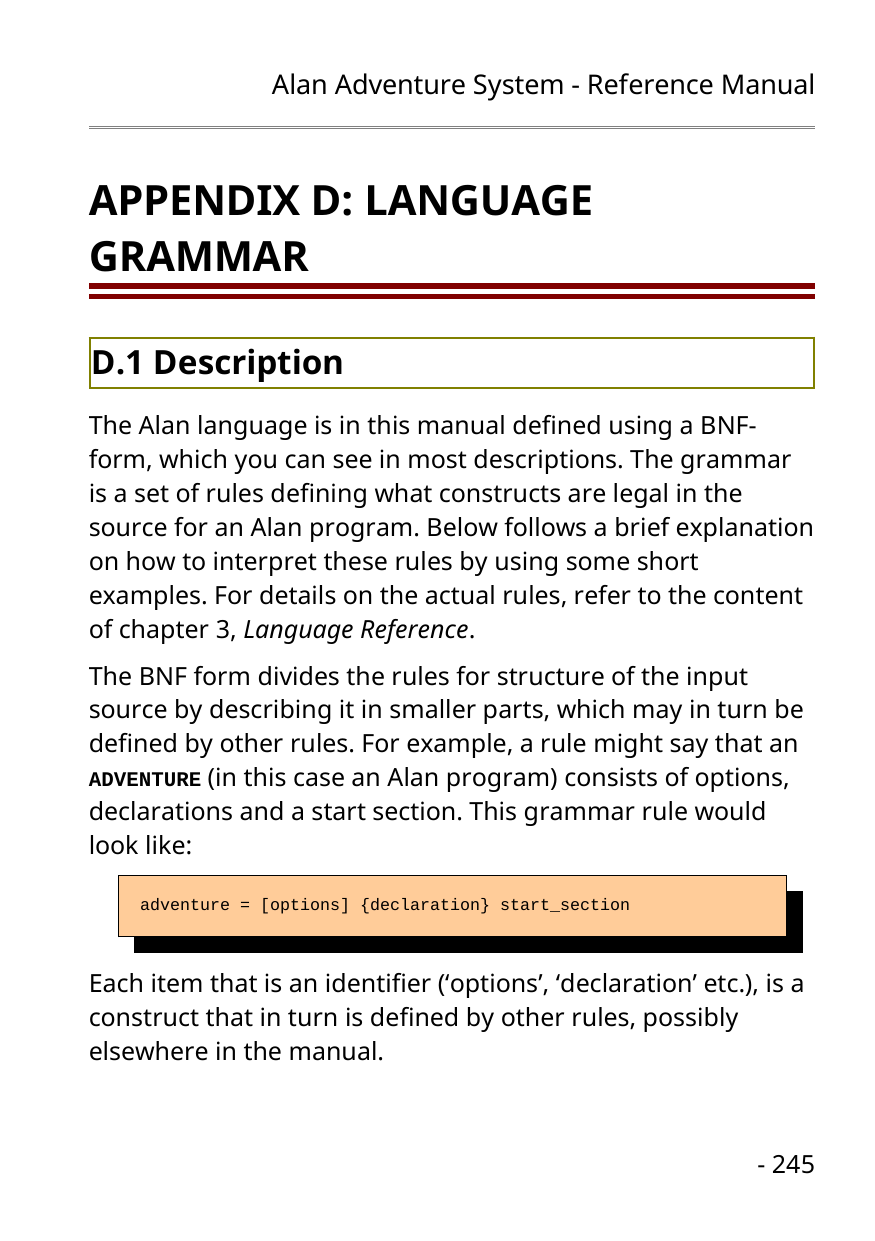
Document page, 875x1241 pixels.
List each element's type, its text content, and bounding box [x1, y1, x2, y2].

subtitle Language Grammar [88, 171, 815, 299]
subtitle Description [91, 339, 813, 387]
text The Alan language is in this manual defined using a BNF-form, which you can see in most descriptions. The grammar is a set of rules defining what constructs are legal in the source for an Alan program. Below follows a brief explanation on how to interpret these rules by using some short examples. For details on the actual rules, refer to the content of chapter 3, Language Reference. [88, 408, 815, 646]
text Each item that is an identifier (‘options’, ‘declaration’ etc.), is a construct that in turn is defined by other rules, possibly elsewhere in the manual. [88, 966, 815, 1068]
text The BNF form divides the rules for structure of the input source by describing it in smaller parts, which may in turn be defined by other rules. For example, a rule might say that an ADVENTURE (in this case an Alan program) consists of options, declarations and a start section. This grammar rule would look like: [88, 658, 815, 862]
text adventure = [options] {declaration} start_section [119, 876, 786, 936]
